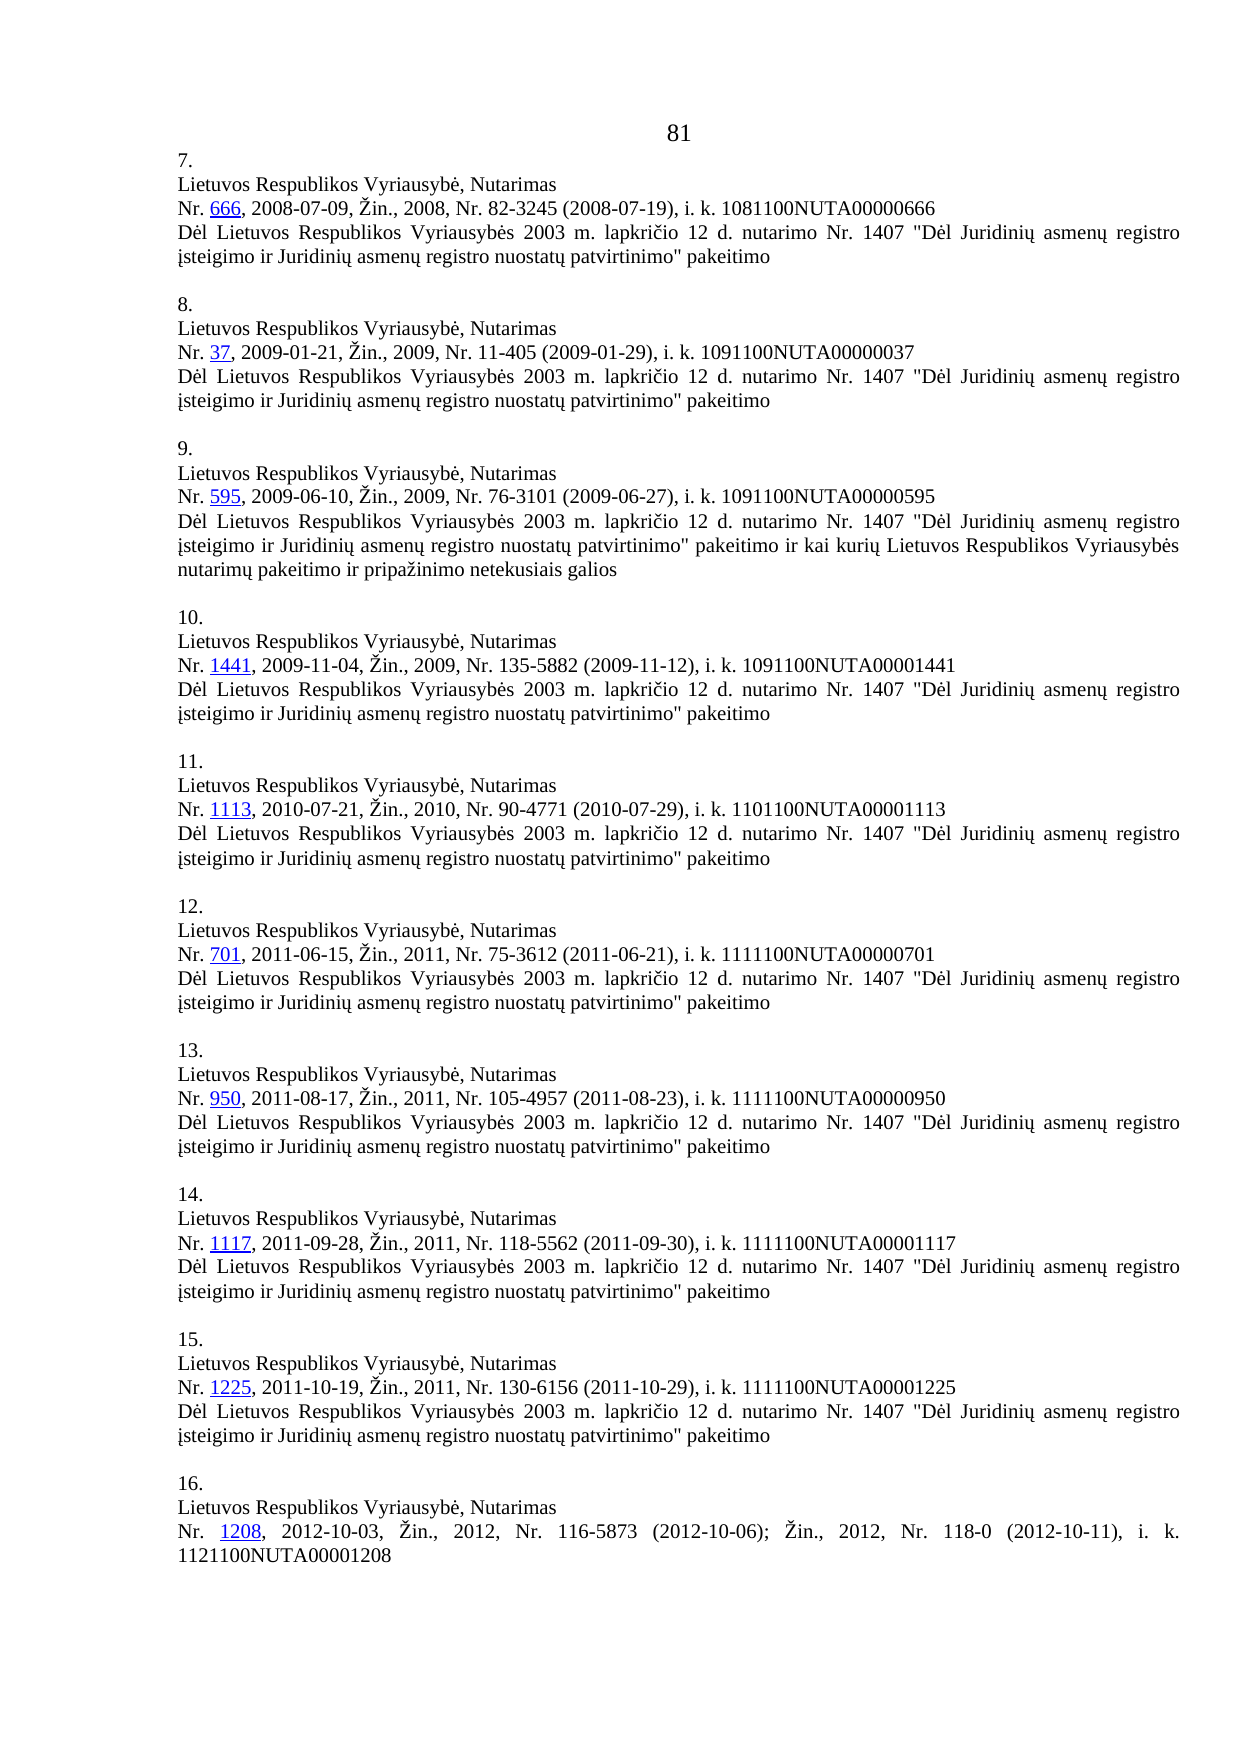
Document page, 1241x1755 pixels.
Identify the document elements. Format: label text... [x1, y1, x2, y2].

text Lietuvos Respublikos Vyriausybė, Nutarimas [177, 1206, 1181, 1230]
text Dėl Lietuvos Respublikos Vyriausybės 2003 m. lapkričio 12 d. nutarimo Nr. 1407 "Dėl Juridinių asmenų registro įsteigimo ir Juridinių asmenų registro nuostatų patvirtinimo" pakeitimo [177, 677, 1181, 725]
text Nr. 1113, 2010-07-21, Žin., 2010, Nr. 90-4771 (2010-07-29), i. k. 1101100NUTA00001113 [177, 797, 1181, 821]
text 12. [177, 893, 1181, 918]
text Nr. 666, 2008-07-09, Žin., 2008, Nr. 82-3245 (2008-07-19), i. k. 1081100NUTA00000666 [177, 196, 1181, 220]
text 13. [177, 1038, 1181, 1062]
text 10. [177, 605, 1181, 629]
text 8. [177, 292, 1181, 316]
text Lietuvos Respublikos Vyriausybė, Nutarimas [177, 918, 1181, 942]
text Dėl Lietuvos Respublikos Vyriausybės 2003 m. lapkričio 12 d. nutarimo Nr. 1407 "Dėl Juridinių asmenų registro įsteigimo ir Juridinių asmenų registro nuostatų patvirtinimo" pakeitimo [177, 821, 1181, 869]
text Lietuvos Respublikos Vyriausybė, Nutarimas [177, 1351, 1181, 1375]
text Nr. 1117, 2011-09-28, Žin., 2011, Nr. 118-5562 (2011-09-30), i. k. 1111100NUTA00001117 [177, 1230, 1181, 1254]
text Dėl Lietuvos Respublikos Vyriausybės 2003 m. lapkričio 12 d. nutarimo Nr. 1407 "Dėl Juridinių asmenų registro įsteigimo ir Juridinių asmenų registro nuostatų patvirtinimo" pakeitimo [177, 364, 1181, 412]
text Nr. 701, 2011-06-15, Žin., 2011, Nr. 75-3612 (2011-06-21), i. k. 1111100NUTA00000701 [177, 942, 1181, 966]
text 7. [177, 148, 1181, 172]
text Dėl Lietuvos Respublikos Vyriausybės 2003 m. lapkričio 12 d. nutarimo Nr. 1407 "Dėl Juridinių asmenų registro įsteigimo ir Juridinių asmenų registro nuostatų patvirtinimo" pakeitimo ir kai kurių Lietuvos Respublikos Vyriausybės nutarimų pakeitimo ir pripažinimo netekusiais galios [177, 508, 1181, 581]
text 14. [177, 1182, 1181, 1206]
text Dėl Lietuvos Respublikos Vyriausybės 2003 m. lapkričio 12 d. nutarimo Nr. 1407 "Dėl Juridinių asmenų registro įsteigimo ir Juridinių asmenų registro nuostatų patvirtinimo" pakeitimo [177, 1110, 1181, 1158]
text Dėl Lietuvos Respublikos Vyriausybės 2003 m. lapkričio 12 d. nutarimo Nr. 1407 "Dėl Juridinių asmenų registro įsteigimo ir Juridinių asmenų registro nuostatų patvirtinimo" pakeitimo [177, 1254, 1181, 1303]
text Dėl Lietuvos Respublikos Vyriausybės 2003 m. lapkričio 12 d. nutarimo Nr. 1407 "Dėl Juridinių asmenų registro įsteigimo ir Juridinių asmenų registro nuostatų patvirtinimo" pakeitimo [177, 1399, 1181, 1447]
text Lietuvos Respublikos Vyriausybė, Nutarimas [177, 460, 1181, 484]
text Lietuvos Respublikos Vyriausybė, Nutarimas [177, 172, 1181, 196]
text Dėl Lietuvos Respublikos Vyriausybės 2003 m. lapkričio 12 d. nutarimo Nr. 1407 "Dėl Juridinių asmenų registro įsteigimo ir Juridinių asmenų registro nuostatų patvirtinimo" pakeitimo [177, 966, 1181, 1014]
text Nr. 1441, 2009-11-04, Žin., 2009, Nr. 135-5882 (2009-11-12), i. k. 1091100NUTA00001441 [177, 653, 1181, 677]
text Lietuvos Respublikos Vyriausybė, Nutarimas [177, 773, 1181, 797]
text 11. [177, 749, 1181, 773]
text Nr. 950, 2011-08-17, Žin., 2011, Nr. 105-4957 (2011-08-23), i. k. 1111100NUTA00000950 [177, 1086, 1181, 1110]
text Nr. 1225, 2011-10-19, Žin., 2011, Nr. 130-6156 (2011-10-29), i. k. 1111100NUTA00001225 [177, 1375, 1181, 1399]
text Lietuvos Respublikos Vyriausybė, Nutarimas [177, 316, 1181, 340]
text Nr. 1208, 2012-10-03, Žin., 2012, Nr. 116-5873 (2012-10-06); Žin., 2012, Nr. 118-0 (2012-10-11), i. k. 1121100NUTA00001208 [177, 1519, 1181, 1567]
text 15. [177, 1327, 1181, 1351]
text Nr. 595, 2009-06-10, Žin., 2009, Nr. 76-3101 (2009-06-27), i. k. 1091100NUTA00000595 [177, 484, 1181, 508]
text Nr. 37, 2009-01-21, Žin., 2009, Nr. 11-405 (2009-01-29), i. k. 1091100NUTA00000037 [177, 340, 1181, 364]
text Lietuvos Respublikos Vyriausybė, Nutarimas [177, 1062, 1181, 1086]
text Lietuvos Respublikos Vyriausybė, Nutarimas [177, 629, 1181, 653]
text Lietuvos Respublikos Vyriausybė, Nutarimas [177, 1495, 1181, 1519]
text Dėl Lietuvos Respublikos Vyriausybės 2003 m. lapkričio 12 d. nutarimo Nr. 1407 "Dėl Juridinių asmenų registro įsteigimo ir Juridinių asmenų registro nuostatų patvirtinimo" pakeitimo [177, 220, 1181, 268]
text 16. [177, 1471, 1181, 1495]
text 9. [177, 436, 1181, 460]
